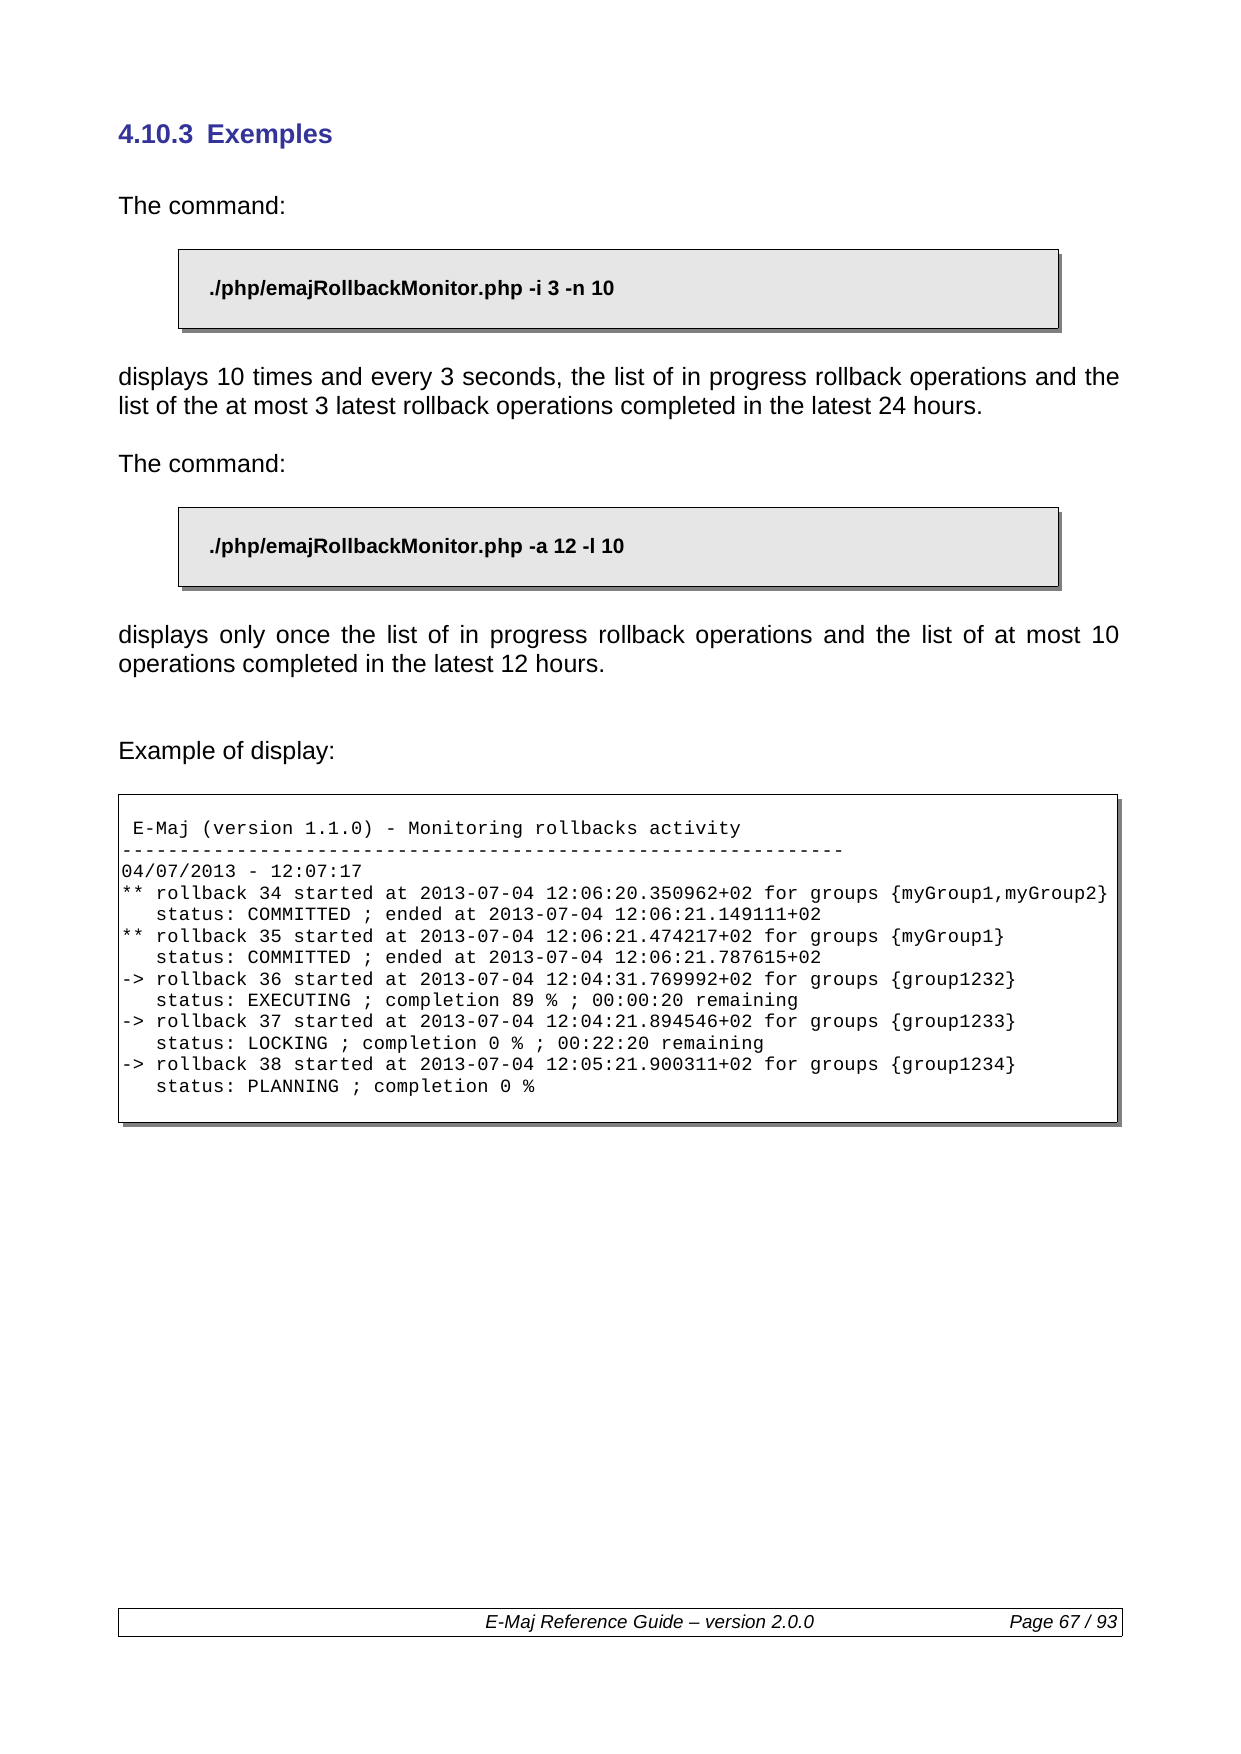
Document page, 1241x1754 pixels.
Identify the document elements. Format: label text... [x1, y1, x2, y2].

text displays only once the list of in progress rollback operations and the list of at most 10 operations completed in the latest 12 hours. [118, 620, 1122, 678]
text ./php/emajRollbackMonitor.php -a 12 -l 10 [179, 531, 1058, 556]
text --------------------------------------------------------------- [119, 837, 1117, 858]
text -> rollback 36 started at 2013-07-04 12:04:31.769992+02 for groups {group1232} [119, 966, 1117, 987]
text The command: [118, 191, 1122, 220]
text status: COMMITTED ; ended at 2013-07-04 12:06:21.149111+02 [119, 901, 1117, 923]
text ./php/emajRollbackMonitor.php -i 3 -n 10 [179, 273, 1058, 297]
text status: PLANNING ; completion 0 % [119, 1073, 1117, 1098]
text -> rollback 38 started at 2013-07-04 12:05:21.900311+02 for groups {group1234} [119, 1052, 1117, 1073]
subtitle Exemples [118, 118, 1122, 149]
text -> rollback 37 started at 2013-07-04 12:04:21.894546+02 for groups {group1233} [119, 1009, 1117, 1030]
text Example of display: [118, 736, 1122, 765]
text The command: [118, 449, 1122, 478]
text displays 10 times and every 3 seconds, the list of in progress rollback operations and the list of the at most 3 latest rollback operations completed in the latest 24 hours. [118, 362, 1122, 420]
text ** rollback 34 started at 2013-07-04 12:06:20.350962+02 for groups {myGroup1,myGroup2} [119, 880, 1117, 901]
text E-Maj (version 1.1.0) - Monitoring rollbacks activity [119, 816, 1117, 837]
text status: EXECUTING ; completion 89 % ; 00:00:20 remaining [119, 987, 1117, 1009]
text ** rollback 35 started at 2013-07-04 12:06:21.474217+02 for groups {myGroup1} [119, 923, 1117, 944]
text status: LOCKING ; completion 0 % ; 00:22:20 remaining [119, 1030, 1117, 1052]
text status: COMMITTED ; ended at 2013-07-04 12:06:21.787615+02 [119, 944, 1117, 966]
text 04/07/2013 - 12:07:17 [119, 858, 1117, 880]
